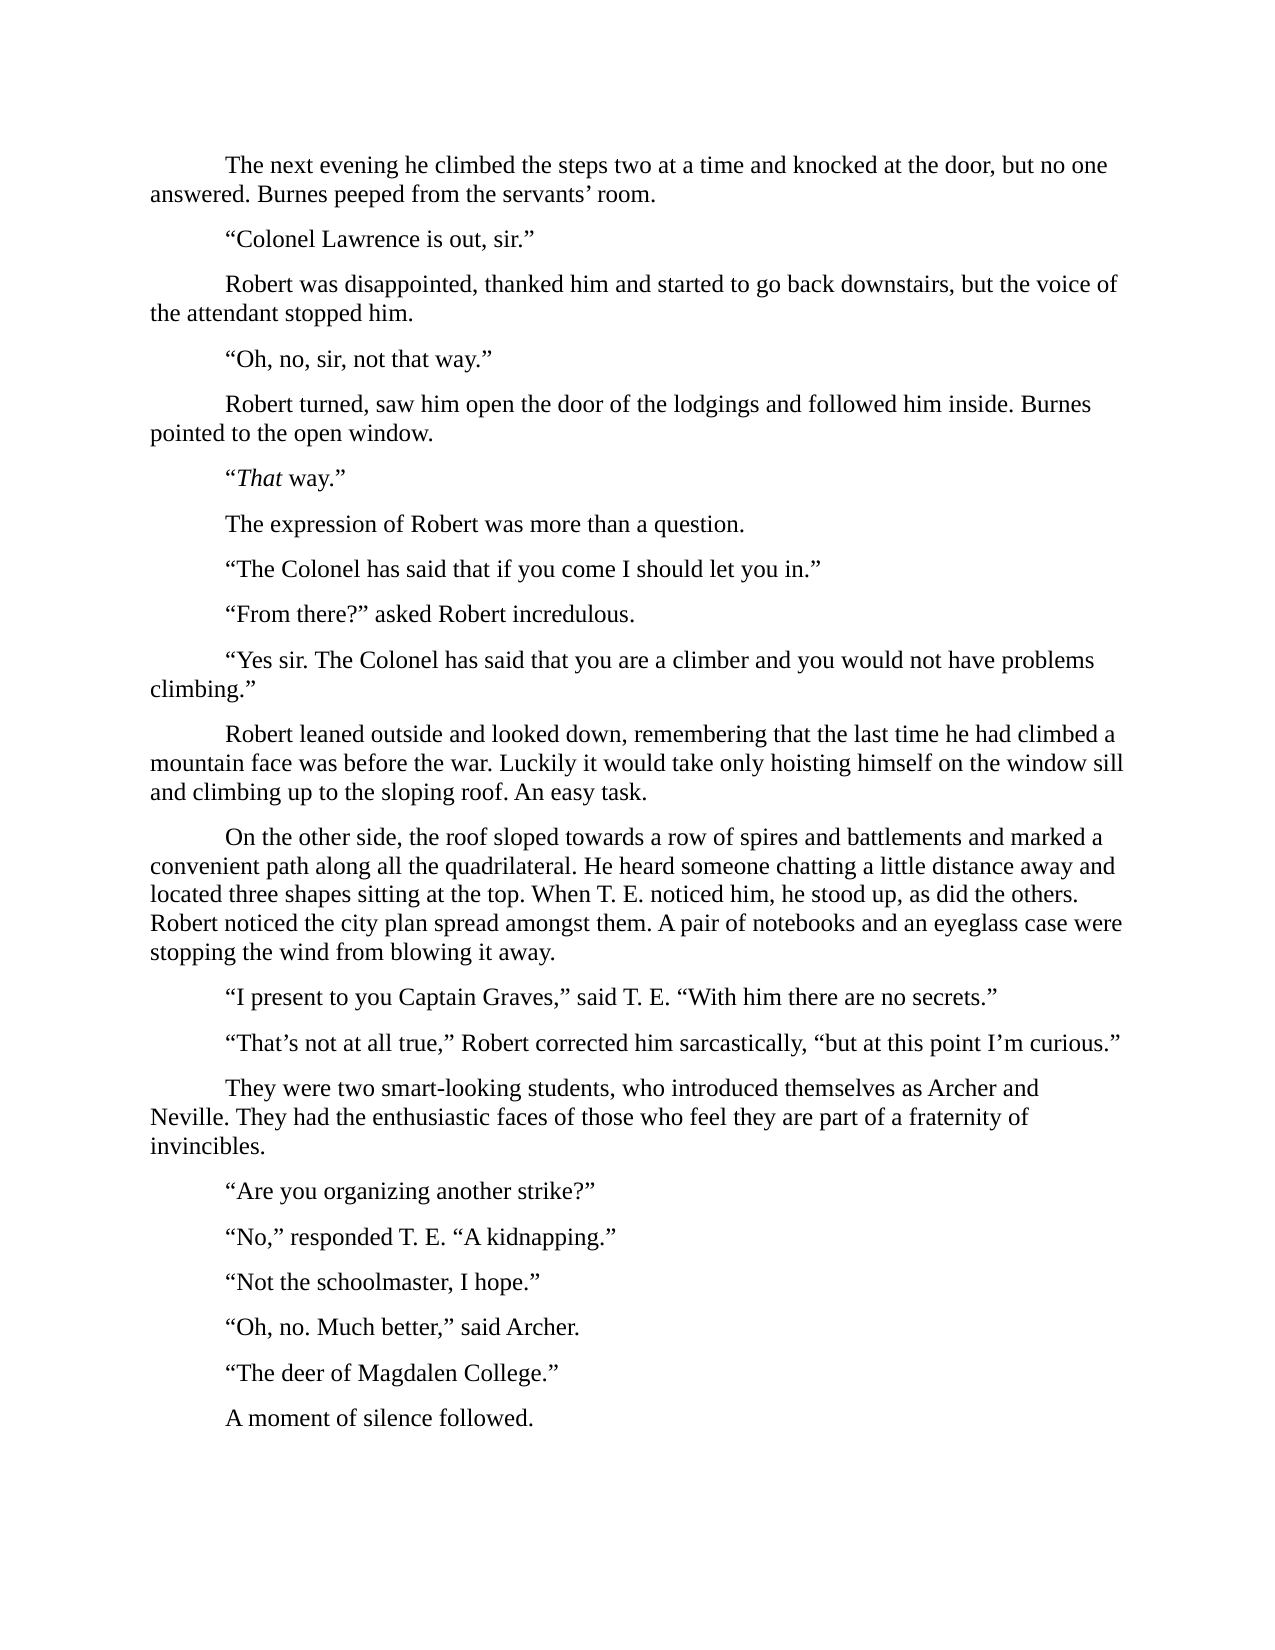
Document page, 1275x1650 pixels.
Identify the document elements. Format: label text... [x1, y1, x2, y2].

text “Are you organizing another strike?” [150, 1176, 1125, 1205]
text “From there?” asked Robert incredulous. [150, 599, 1125, 628]
text “Oh, no. Much better,” said Archer. [150, 1312, 1125, 1341]
text Robert leaned outside and looked down, remembering that the last time he had climbed a mountain face was before the war. Luckily it would take only hoisting himself on the window sill and climbing up to the sloping roof. An easy task. [150, 719, 1125, 805]
text “The Colonel has said that if you come I should let you in.” [150, 554, 1125, 583]
text The next evening he climbed the steps two at a time and knocked at the door, but no one answered. Burnes peeped from the servants’ room. [150, 150, 1125, 207]
text On the other side, the roof sloped towards a row of spires and battlements and marked a convenient path along all the quadrilateral. He heard someone chatting a little distance away and located three shapes sitting at the top. When T. E. noticed him, he stood up, as did the others. Robert noticed the city plan spread amongst them. A pair of notebooks and an eyeglass case were stopping the wind from blowing it away. [150, 822, 1125, 966]
text “The deer of Magdalen College.” [150, 1358, 1125, 1387]
text “No,” responded T. E. “A kidnapping.” [150, 1222, 1125, 1250]
text The expression of Robert was more than a question. [150, 509, 1125, 537]
text A moment of silence followed. [150, 1403, 1125, 1432]
text They were two smart-looking students, who introduced themselves as Archer and Neville. They had the enthusiastic faces of those who feel they are part of a fraternity of invincibles. [150, 1073, 1125, 1159]
text “That way.” [150, 463, 1125, 492]
text Robert turned, saw him open the door of the lodgings and followed him inside. Burnes pointed to the open window. [150, 389, 1125, 447]
text “Oh, no, sir, not that way.” [150, 344, 1125, 372]
text “I present to you Captain Graves,” said T. E. “With him there are no secrets.” [150, 982, 1125, 1011]
text “That’s not at all true,” Robert corrected him sarcastically, “but at this point I’m curious.” [150, 1028, 1125, 1057]
text Robert was disappointed, thanked him and started to go back downstairs, but the voice of the attendant stopped him. [150, 269, 1125, 327]
text “Colonel Lawrence is out, sir.” [150, 224, 1125, 253]
text “Not the schoolmaster, I hope.” [150, 1267, 1125, 1296]
text “Yes sir. The Colonel has said that you are a climber and you would not have problems climbing.” [150, 645, 1125, 702]
